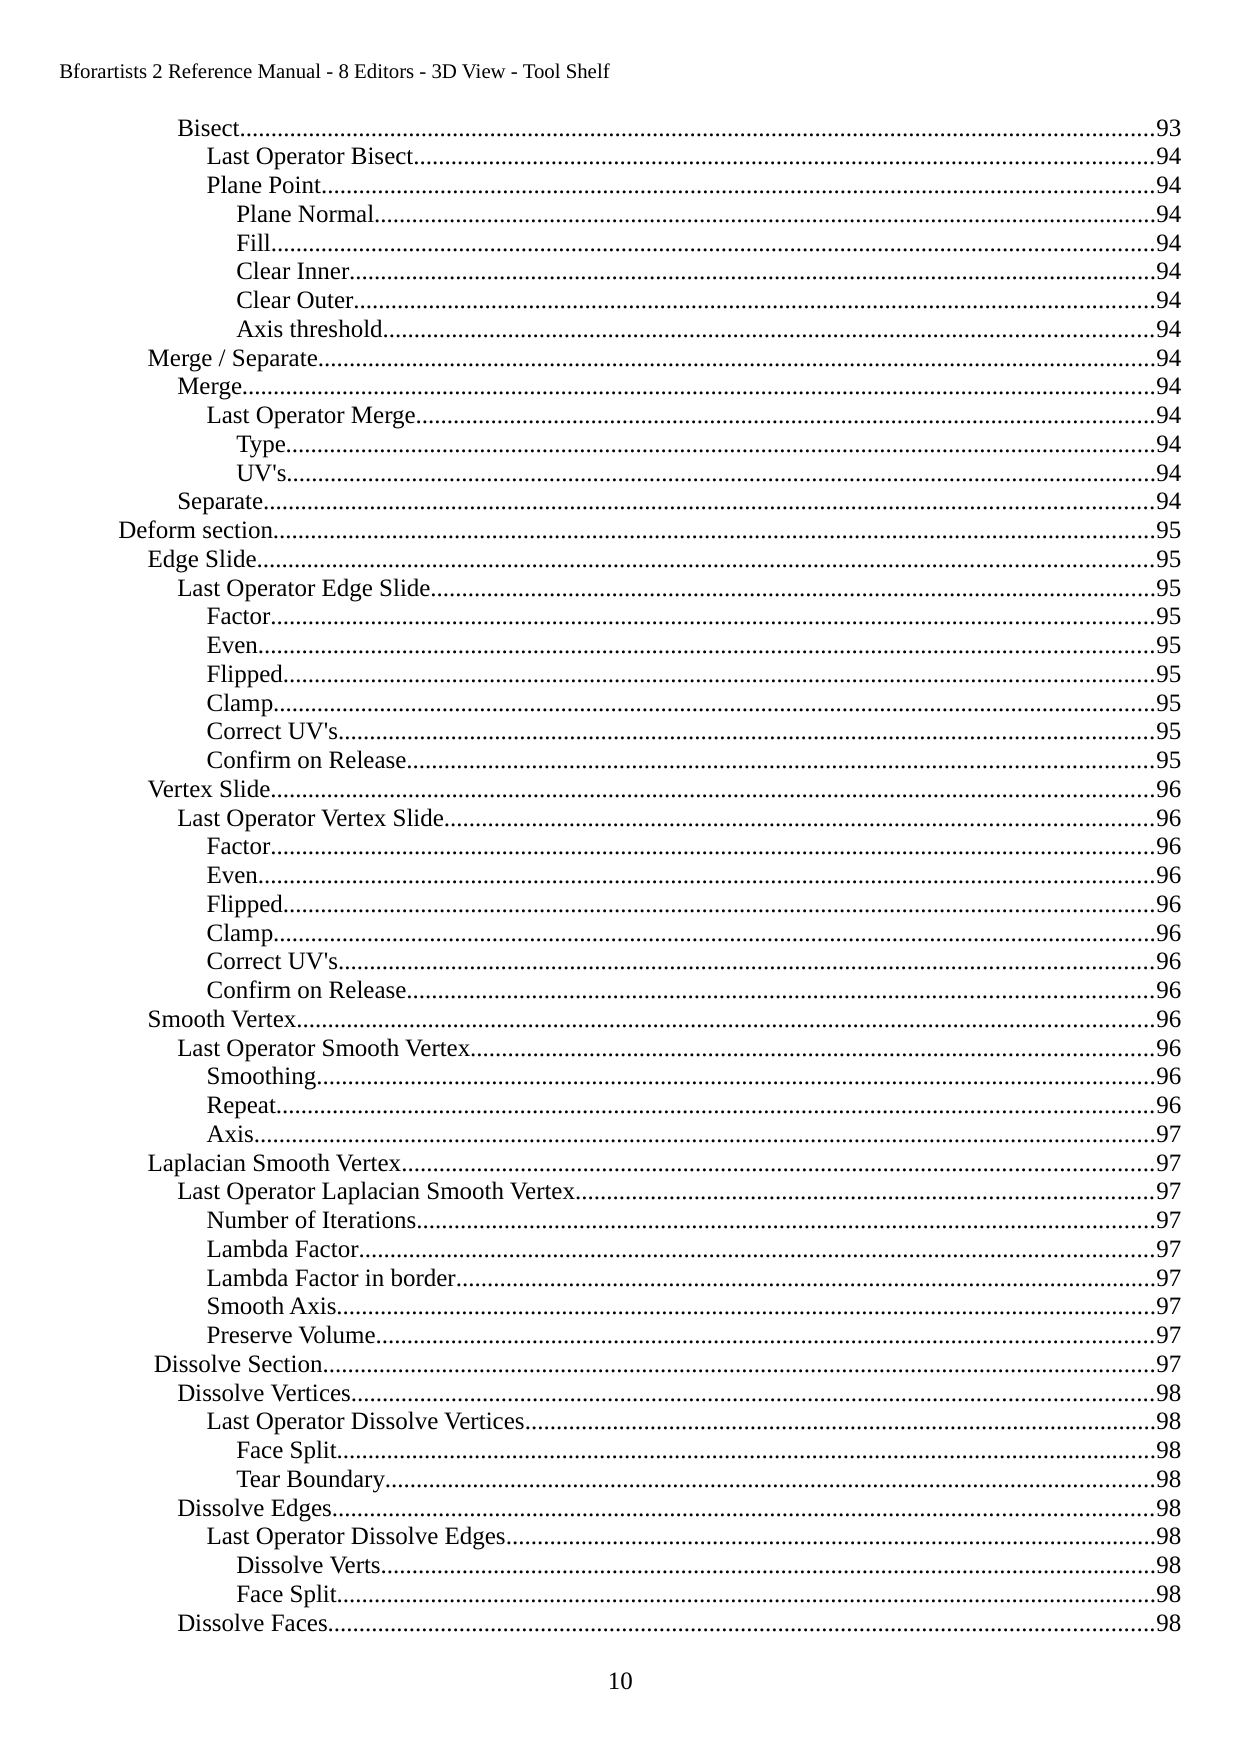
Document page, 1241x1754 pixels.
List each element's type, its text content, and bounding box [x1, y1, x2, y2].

text Lambda Factor 97 [206, 1234, 1181, 1263]
text Clamp 96 [206, 918, 1181, 946]
text Type 94 [236, 429, 1181, 458]
text Repeat 96 [206, 1090, 1181, 1119]
text Dissolve Edges 98 [177, 1493, 1181, 1521]
text Plane Normal 94 [236, 199, 1181, 228]
text Last Operator Merge 94 [206, 400, 1181, 429]
text Axis 97 [206, 1119, 1181, 1148]
text Flipped 95 [206, 659, 1181, 688]
text Lambda Factor in border 97 [206, 1263, 1181, 1291]
text Number of Iterations 97 [206, 1205, 1181, 1234]
text Even 95 [206, 630, 1181, 659]
text Correct UV's 96 [206, 946, 1181, 975]
text Plane Point 94 [206, 170, 1181, 199]
text Last Operator Edge Slide 95 [177, 573, 1181, 601]
text Dissolve Vertices 98 [177, 1378, 1181, 1406]
text UV's 94 [236, 458, 1181, 486]
text Bisect 93 [177, 113, 1181, 141]
text Clear Inner 94 [236, 256, 1181, 285]
text Last Operator Vertex Slide 96 [177, 803, 1181, 831]
text Deform section 95 [118, 515, 1181, 544]
text Face Split 98 [236, 1435, 1181, 1464]
text Smooth Vertex 96 [147, 1004, 1181, 1033]
text Merge / Separate 94 [147, 343, 1181, 371]
text Tear Boundary 98 [236, 1464, 1181, 1493]
text Confirm on Release 96 [206, 975, 1181, 1004]
text Dissolve Verts 98 [236, 1550, 1181, 1579]
text Factor 96 [206, 831, 1181, 860]
text Dissolve Faces 98 [177, 1608, 1181, 1636]
text Separate 94 [177, 486, 1181, 515]
text Confirm on Release 95 [206, 745, 1181, 774]
text Last Operator Dissolve Vertices 98 [206, 1406, 1181, 1435]
text Smooth Axis 97 [206, 1291, 1181, 1320]
text Dissolve Section 97 [147, 1349, 1181, 1378]
text Even 96 [206, 860, 1181, 889]
text Preserve Volume 97 [206, 1320, 1181, 1349]
text Axis threshold 94 [236, 314, 1181, 343]
text Factor 95 [206, 601, 1181, 630]
text Last Operator Bisect 94 [206, 141, 1181, 170]
text Correct UV's 95 [206, 716, 1181, 745]
text Fill 94 [236, 228, 1181, 256]
text Clamp 95 [206, 688, 1181, 716]
text Clear Outer 94 [236, 285, 1181, 314]
text Laplacian Smooth Vertex 97 [147, 1148, 1181, 1176]
text Last Operator Smooth Vertex 96 [177, 1033, 1181, 1061]
text Edge Slide 95 [147, 544, 1181, 573]
text Smoothing 96 [206, 1061, 1181, 1090]
text Merge 94 [177, 371, 1181, 400]
text Face Split 98 [236, 1579, 1181, 1608]
text Last Operator Laplacian Smooth Vertex 97 [177, 1176, 1181, 1205]
text Last Operator Dissolve Edges 98 [206, 1521, 1181, 1550]
text Flipped 96 [206, 889, 1181, 918]
text Vertex Slide 96 [147, 774, 1181, 803]
